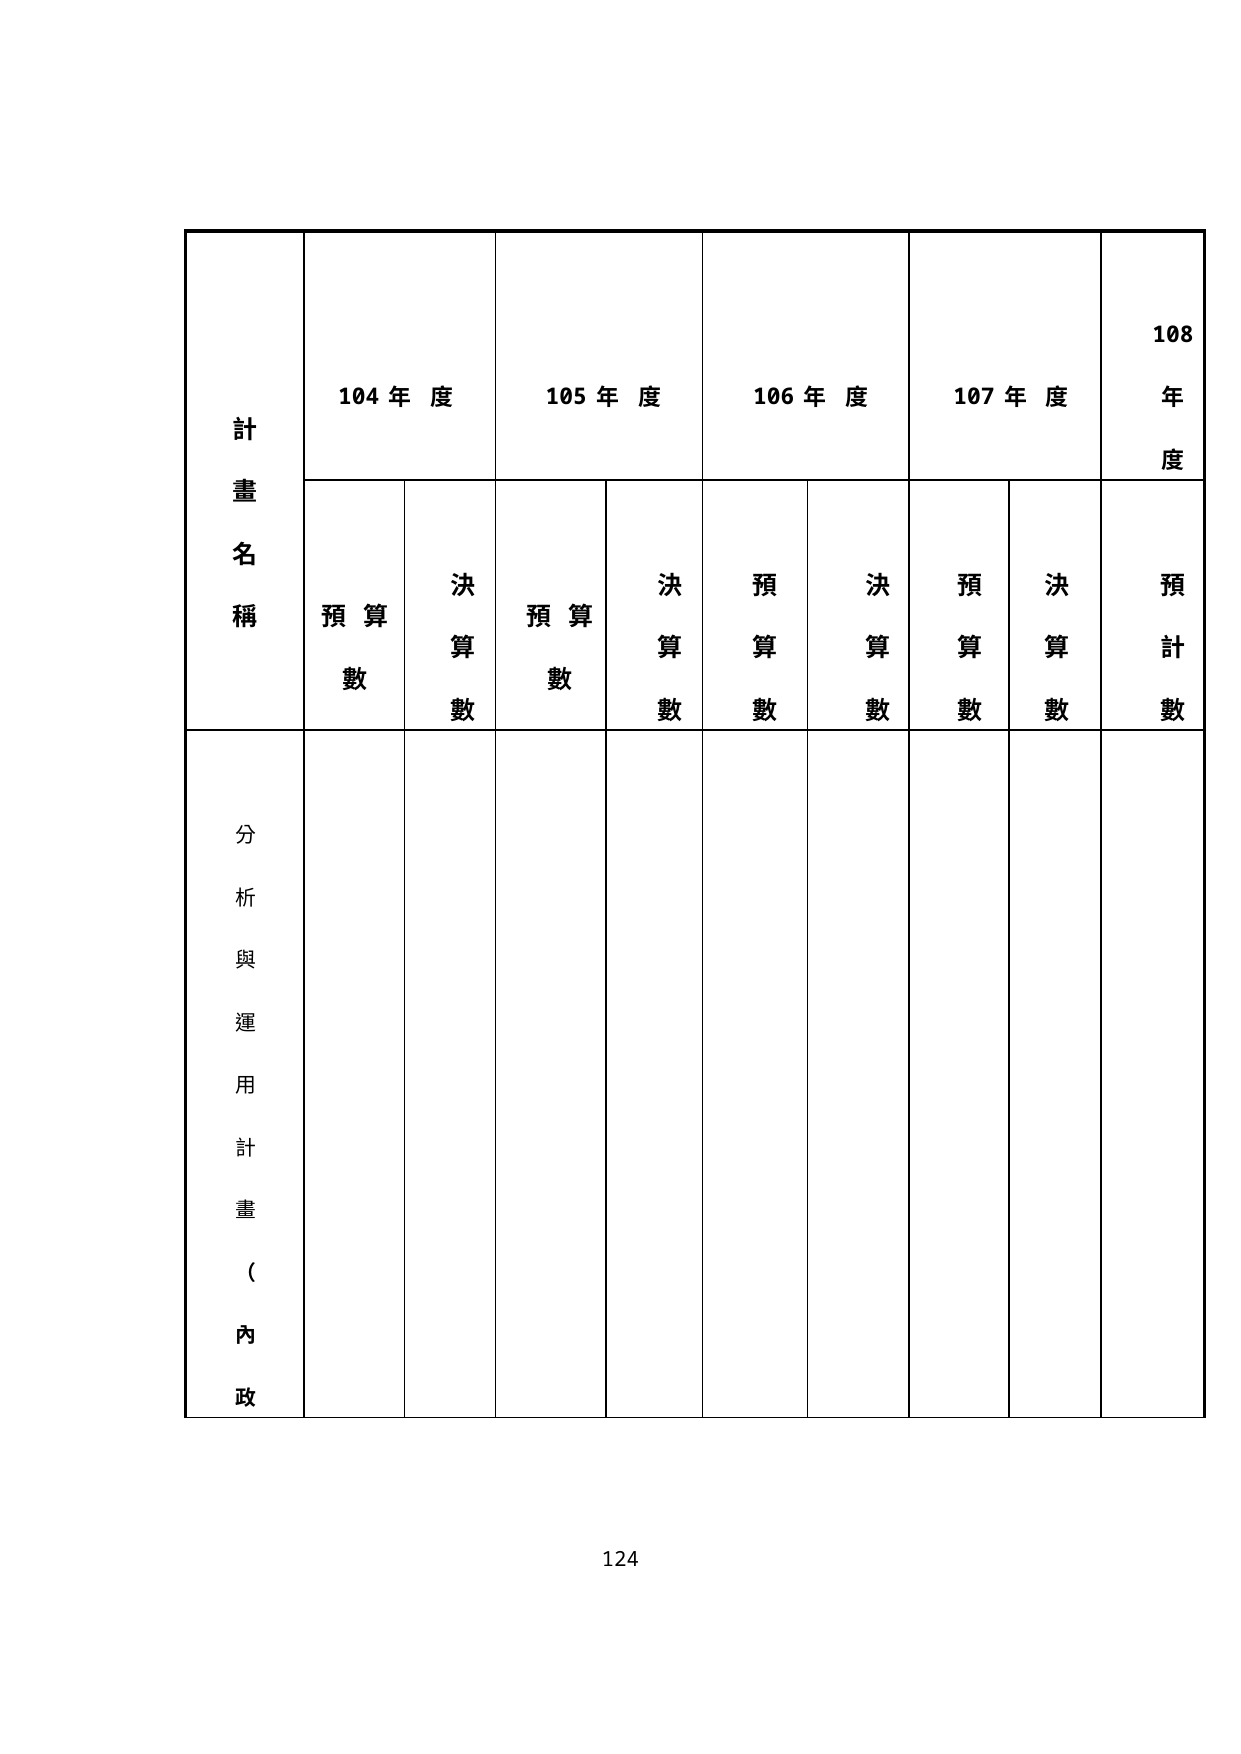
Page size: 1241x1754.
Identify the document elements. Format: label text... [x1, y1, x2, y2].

table_cell [607, 731, 702, 1417]
table_header 105年度 [496, 233, 702, 479]
table_cell 預算數 [305, 481, 404, 729]
table_cell - [405, 731, 495, 1417]
table_cell [808, 731, 908, 1417]
table_header 106年度 [703, 233, 908, 479]
table_cell 預計數 [1102, 481, 1203, 729]
table_cell [703, 731, 807, 1417]
table_header 107年度 [910, 233, 1100, 479]
table_cell [496, 731, 605, 1417]
table_cell [1010, 731, 1100, 1417]
table_header 104年度 [305, 233, 495, 479]
table_cell 決算數 [808, 481, 908, 729]
table_cell 決算數 [405, 481, 495, 729]
table_cell 預算數 [703, 481, 807, 729]
table_cell 預算數 [496, 481, 605, 729]
table_cell 預算數 [910, 481, 1008, 729]
table_header 計畫名稱 [187, 233, 303, 729]
table_cell 決算數 [1010, 481, 1100, 729]
table_cell [1102, 731, 1203, 1417]
table_cell [910, 731, 1008, 1417]
table_cell 分析與運用計畫（內政 [187, 731, 303, 1417]
table_cell 決算數 [607, 481, 702, 729]
table_cell - [305, 731, 404, 1417]
table_header 108年度 [1102, 233, 1203, 479]
